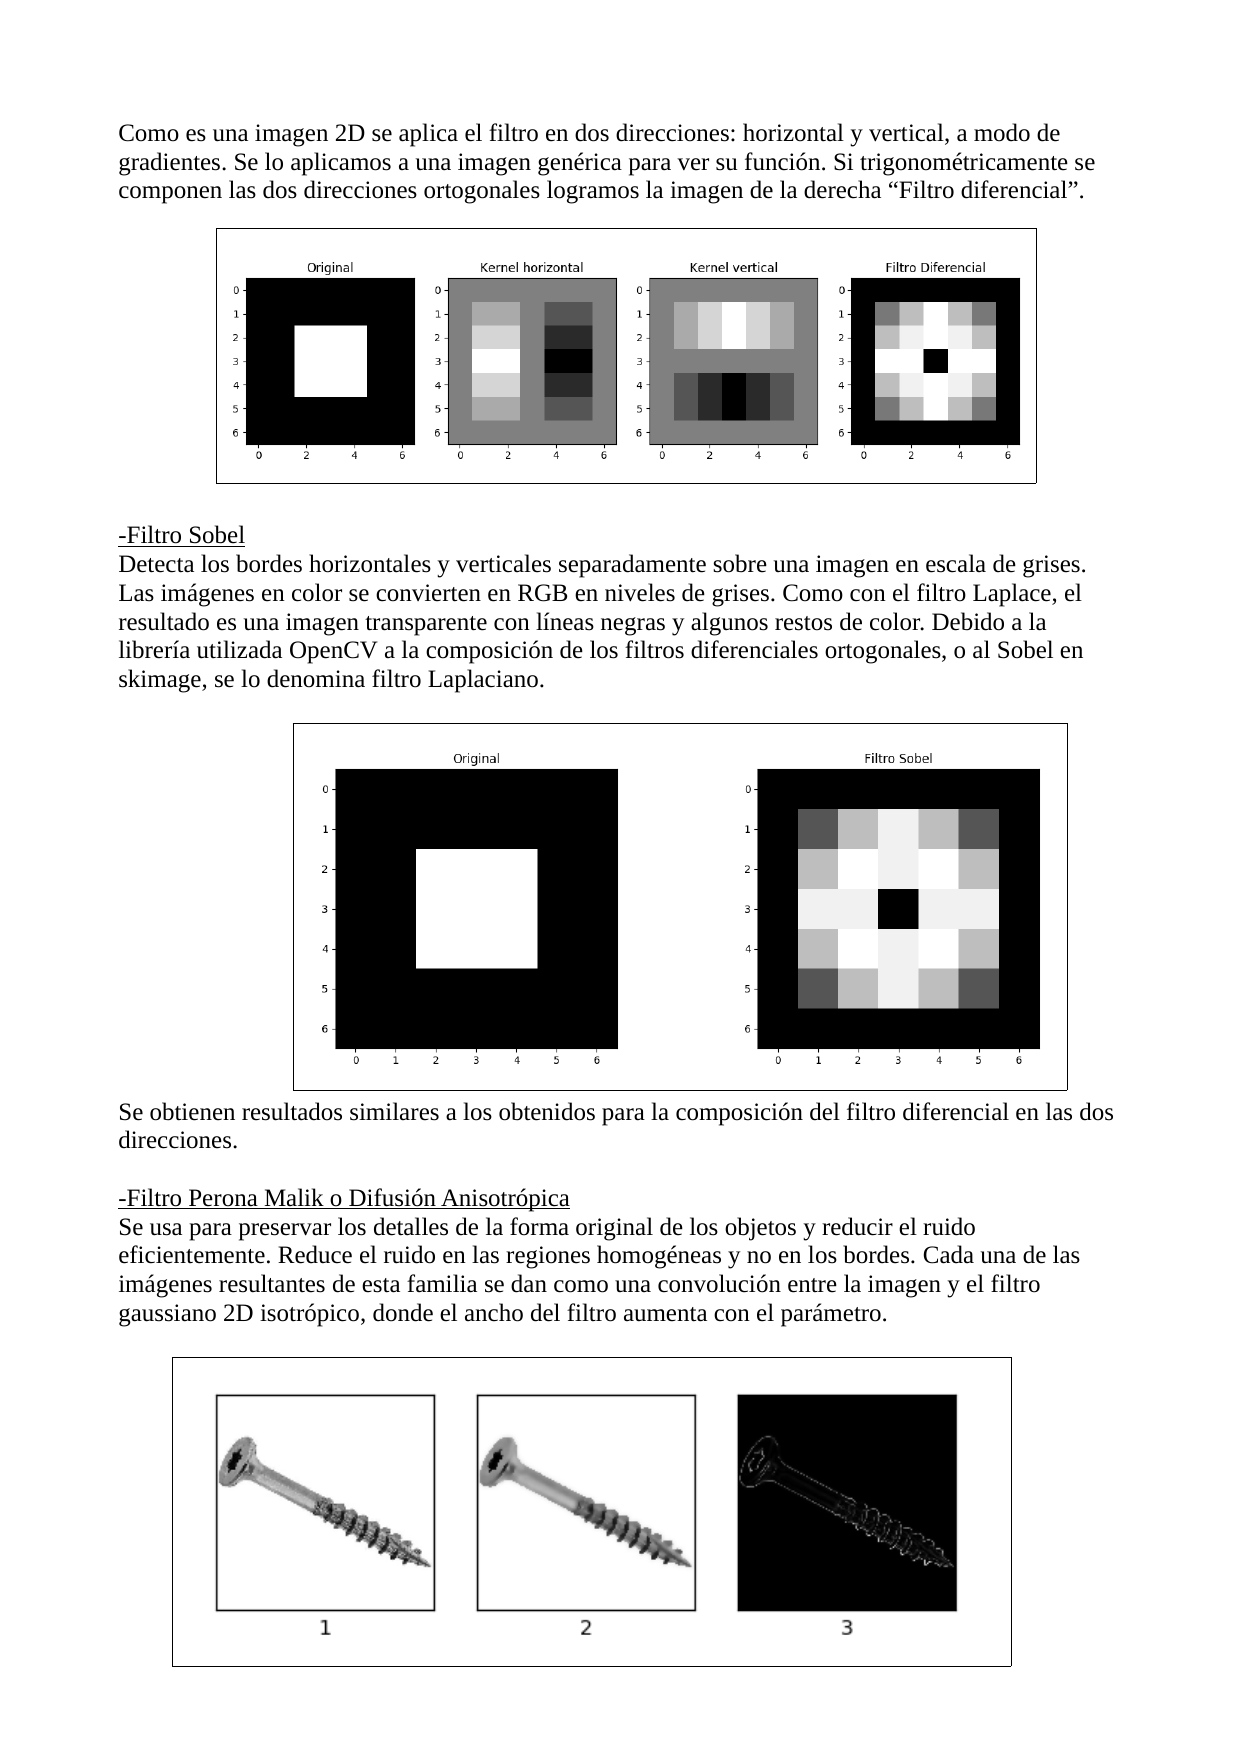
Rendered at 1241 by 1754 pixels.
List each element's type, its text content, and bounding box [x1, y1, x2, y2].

text -Filtro Sobel [118, 521, 1122, 549]
text Detecta los bordes horizontales y verticales separadamente sobre una imagen en escala de grises. Las imágenes en color se convierten en RGB en niveles de grises. Como con el filtro Laplace, el resultado es una imagen transparente con líneas negras y algunos restos de color. Debido a la librería utilizada OpenCV a la composición de los filtros diferenciales ortogonales, o al Sobel en skimage, se lo denomina filtro Laplaciano. [118, 549, 1122, 693]
text Se usa para preservar los detalles de la forma original de los objetos y reducir el ruido eficientemente. Reduce el ruido en las regiones homogéneas y no en los bordes. Cada una de las imágenes resultantes de esta familia se dan como una convolución entre la imagen y el filtro gaussiano 2D isotrópico, donde el ancho del filtro aumenta con el parámetro. [118, 1212, 1122, 1327]
text Se obtienen resultados similares a los obtenidos para la composición del filtro diferencial en las dos direcciones. [118, 1097, 1122, 1154]
picture [175, 1360, 1008, 1664]
text -Filtro Perona Malik o Difusión Anisotrópica [118, 1183, 1122, 1212]
picture [219, 231, 1033, 480]
text Como es una imagen 2D se aplica el filtro en dos direcciones: horizontal y vertical, a modo de gradientes. Se lo aplicamos a una imagen genérica para ver su función. Si trigonométricamente se componen las dos direcciones ortogonales logramos la imagen de la derecha “Filtro diferencial”. [118, 118, 1122, 204]
picture [295, 726, 1065, 1088]
